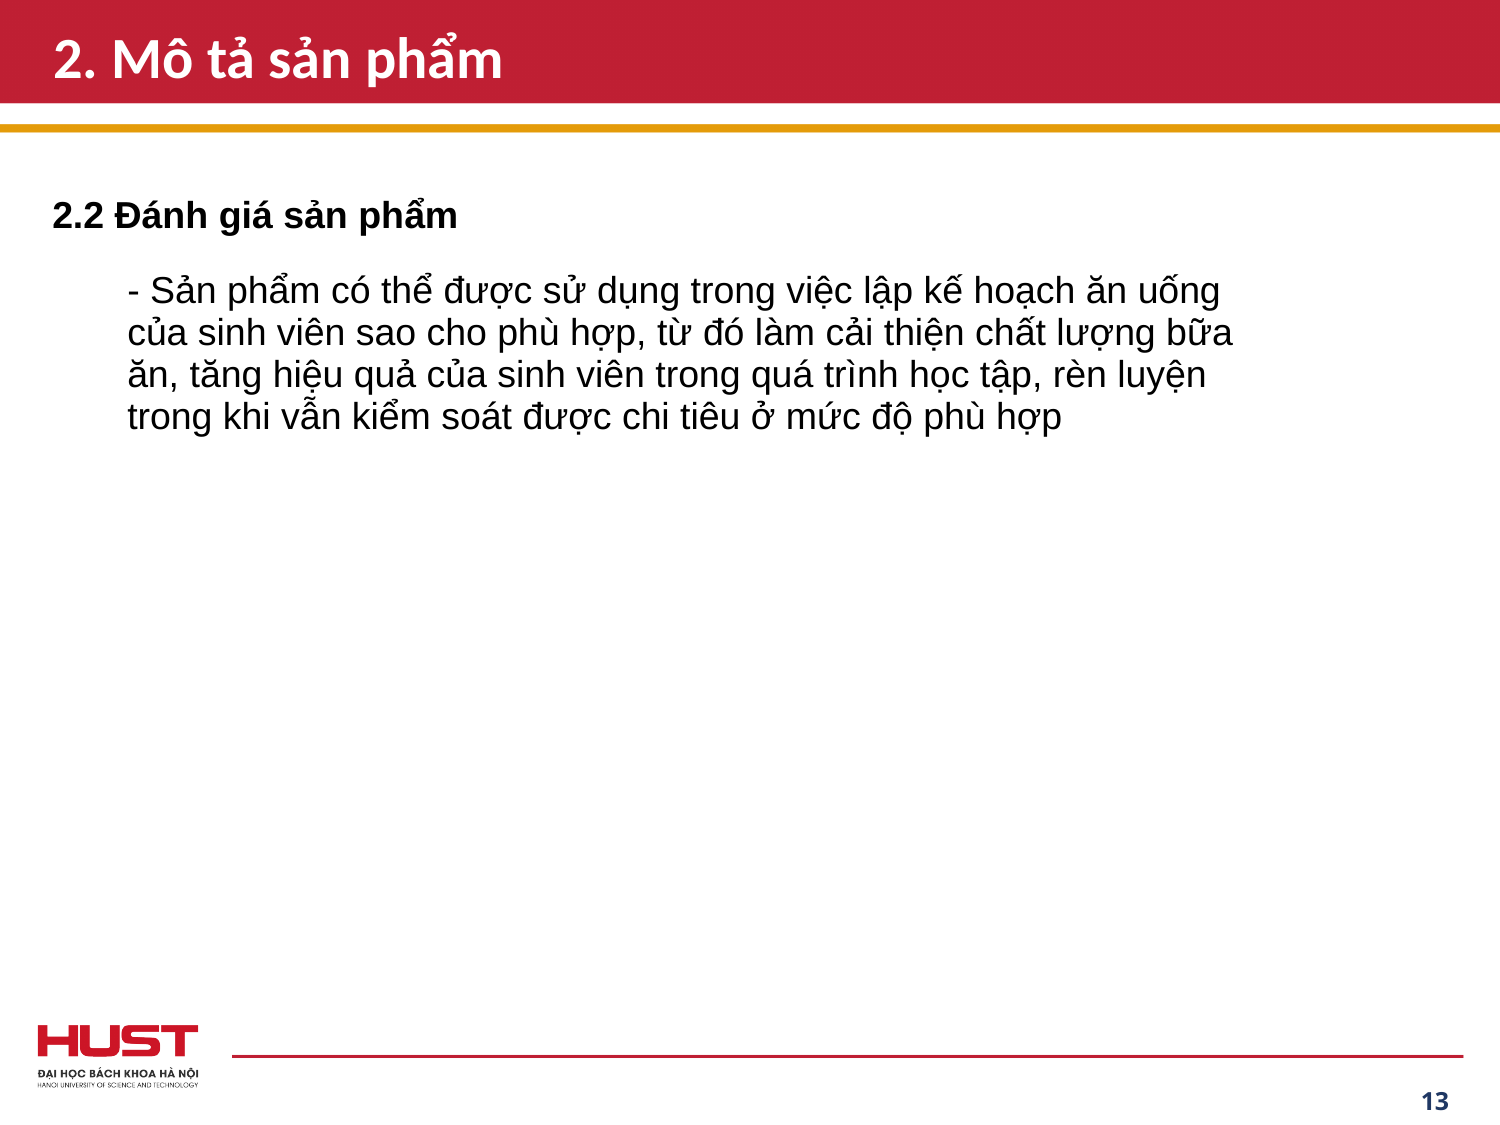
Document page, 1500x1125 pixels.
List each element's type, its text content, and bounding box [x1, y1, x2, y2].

text_box 2.2 Đánh giá sản phẩm [37, 187, 1463, 263]
picture [0, 0, 1500, 1125]
title 2. Mô tả sản phẩm [38, 12, 1462, 87]
text_box - Sản phẩm có thể được sử dụng trong việc lập kế hoạch ăn uống của sinh viên sao cho phù hợp, từ đó làm cải thiện chất lượng bữa ăn, tăng hiệu quả của sinh viên trong quá trình học tập, rèn luyện trong khi vẫn kiểm soát được chi tiêu ở mức độ phù hợp [112, 263, 1276, 938]
